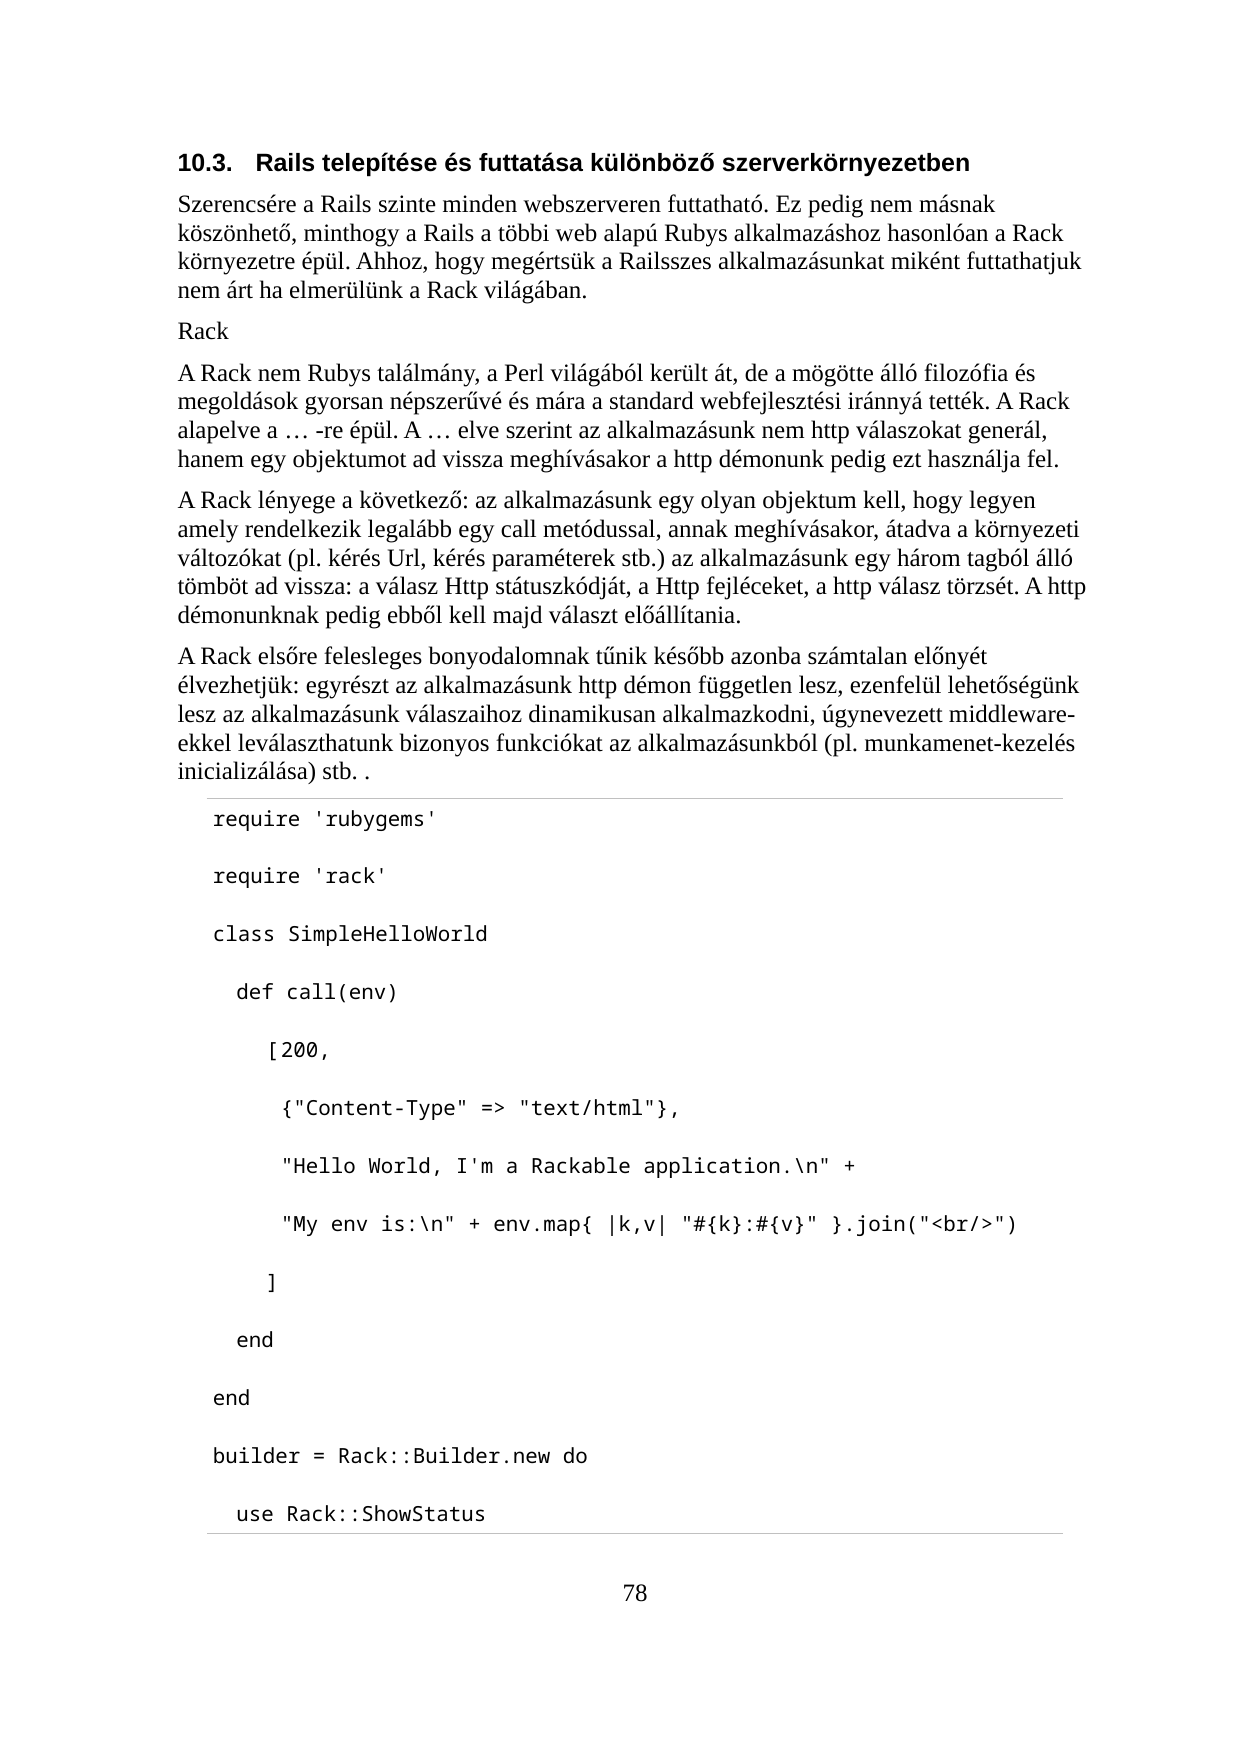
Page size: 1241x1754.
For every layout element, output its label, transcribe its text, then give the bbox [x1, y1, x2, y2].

text "My env is:\n" + env.map{ |k,v| "#{k}:#{v}" }.join("<br/>") [207, 1203, 1063, 1237]
text Rack [177, 316, 1093, 345]
text use Rack::ShowStatus [207, 1493, 1063, 1533]
text end [207, 1319, 1063, 1353]
text "Hello World, I'm a Rackable application.\n" + [207, 1145, 1063, 1179]
text {"Content-Type" => "text/html"}, [207, 1087, 1063, 1122]
text builder = Rack::Builder.new do [207, 1435, 1063, 1469]
text A Rack nem Rubys találmány, a Perl világából került át, de a mögötte álló filozófia és megoldások gyorsan népszerűvé és mára a standard webfejlesztési iránnyá tették. A Rack alapelve a … -re épül. A … elve szerint az alkalmazásunk nem http válaszokat generál, hanem egy objektumot ad vissza meghívásakor a http démonunk pedig ezt használja fel. [177, 358, 1093, 473]
text ] [207, 1261, 1063, 1295]
text A Rack lényege a következő: az alkalmazásunk egy olyan objektum kell, hogy legyen amely rendelkezik legalább egy call metódussal, annak meghívásakor, átadva a környezeti változókat (pl. kérés Url, kérés paraméterek stb.) az alkalmazásunk egy három tagból álló tömböt ad vissza: a válasz Http státuszkódját, a Http fejléceket, a http válasz törzsét. A http démonunknak pedig ebből kell majd választ előállítania. [177, 485, 1093, 629]
text [ 200, [207, 1029, 1063, 1064]
text end [207, 1377, 1063, 1411]
subtitle Rails telepítése és futtatása különböző szerverkörnyezetben [177, 148, 1093, 176]
text def call(env) [207, 971, 1063, 1006]
text require 'rubygems' [207, 799, 1063, 832]
text A Rack elsőre felesleges bonyodalomnak tűnik később azonba számtalan előnyét élvezhetjük: egyrészt az alkalmazásunk http démon független lesz, ezenfelül lehetőségünk lesz az alkalmazásunk válaszaihoz dinamikusan alkalmazkodni, úgynevezett middleware-ekkel leválaszthatunk bizonyos funkciókat az alkalmazásunkból (pl. munkamenet-kezelés inicializálása) stb. . [177, 641, 1093, 785]
text Szerencsére a Rails szinte minden webszerveren futtatható. Ez pedig nem másnak köszönhető, minthogy a Rails a többi web alapú Rubys alkalmazáshoz hasonlóan a Rack környezetre épül. Ahhoz, hogy megértsük a Railsszes alkalmazásunkat miként futtathatjuk nem árt ha elmerülünk a Rack világában. [177, 189, 1093, 304]
text require 'rack' [207, 856, 1063, 890]
text class SimpleHelloWorld [207, 913, 1063, 948]
